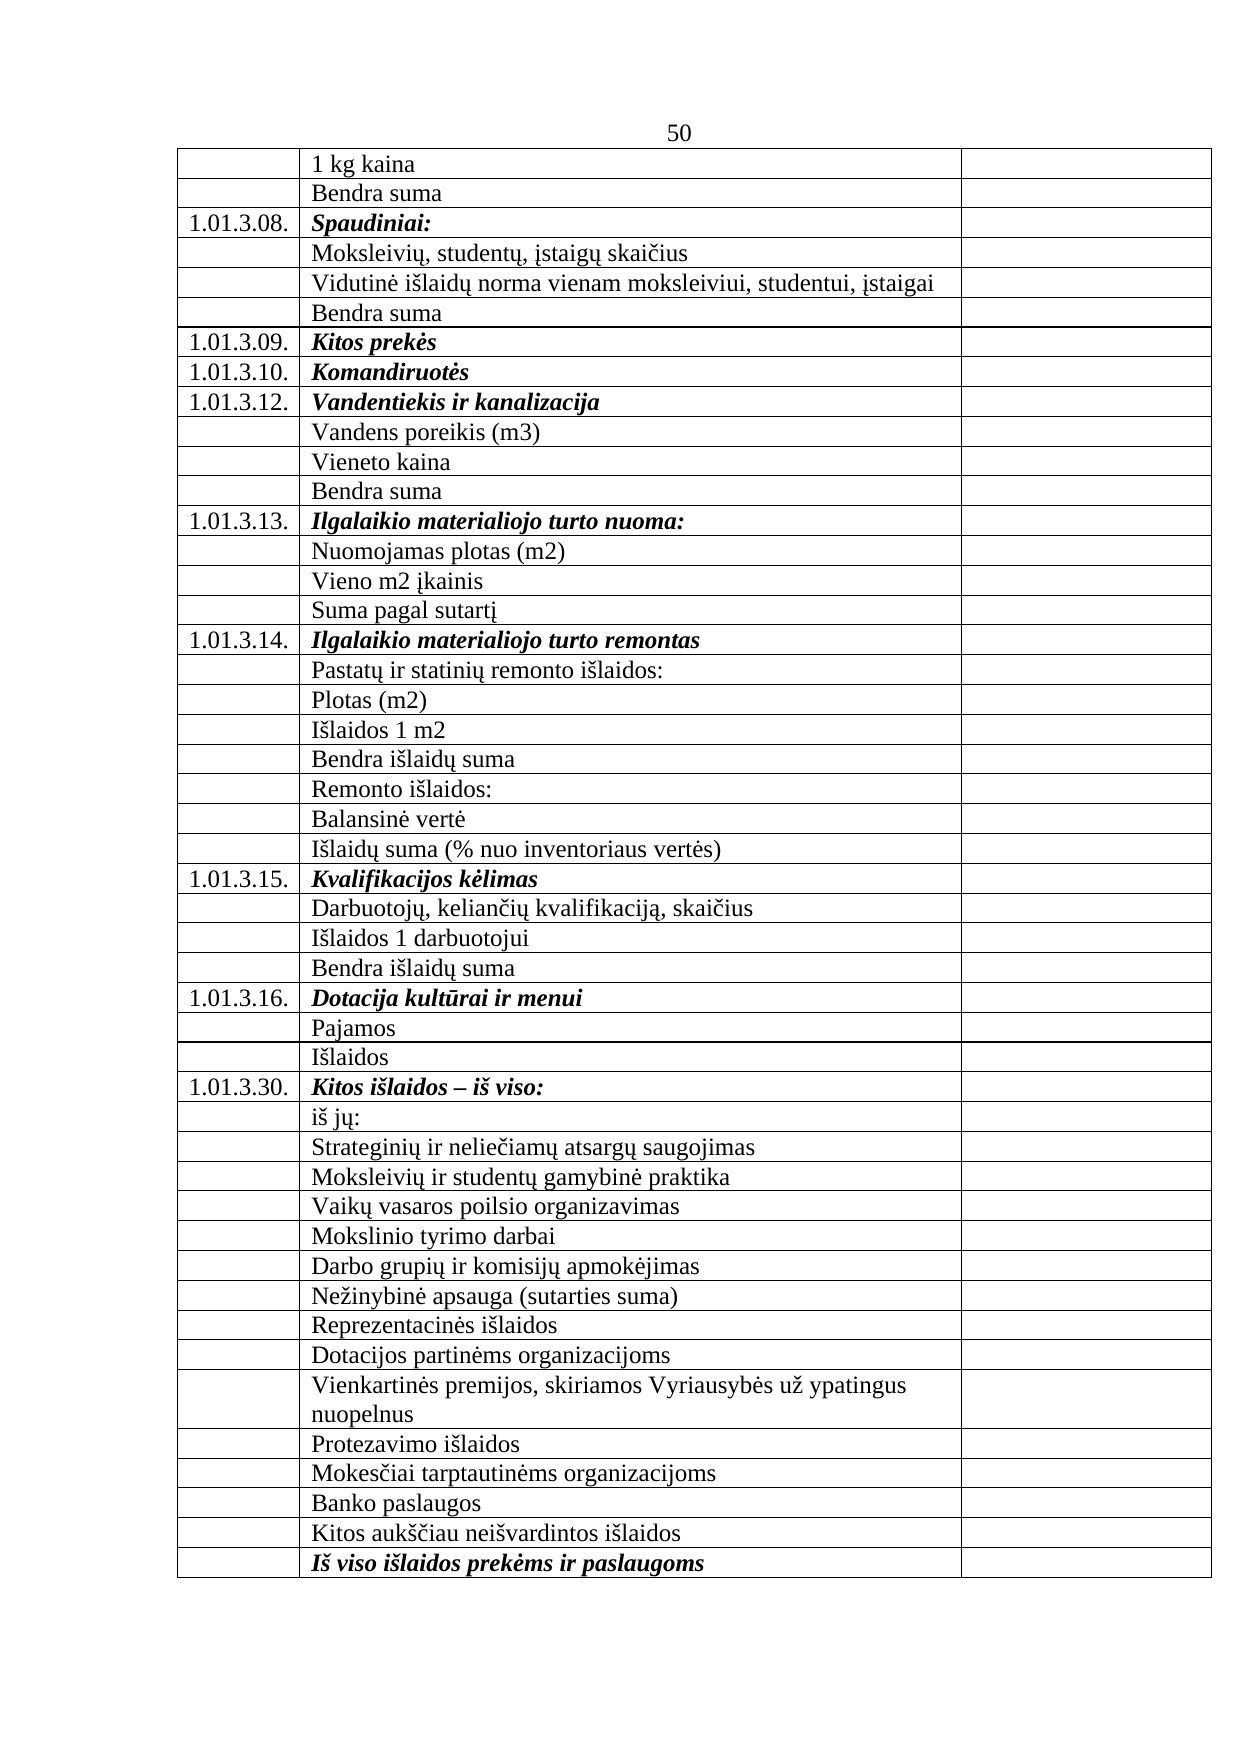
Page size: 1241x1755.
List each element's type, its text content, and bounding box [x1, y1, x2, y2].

table_cell [178, 476, 299, 505]
table_cell Darbuotojų, keliančių kvalifikaciją, skaičius [300, 894, 961, 922]
table_cell [178, 1191, 299, 1220]
table_cell [178, 1548, 299, 1577]
table_cell Dotacijos partinėms organizacijoms [300, 1340, 961, 1369]
table_cell Strateginių ir neliečiamų atsargų saugojimas [300, 1132, 961, 1161]
table_cell [178, 774, 299, 803]
table_cell Spaudiniai: [300, 208, 961, 237]
table_cell [178, 1370, 299, 1428]
table_cell Ilgalaikio materialiojo turto nuoma: [300, 506, 961, 535]
table_cell [962, 894, 1211, 922]
table_cell Vaikų vasaros poilsio organizavimas [300, 1191, 961, 1220]
table_cell Bendra išlaidų suma [300, 745, 961, 773]
table_cell [178, 447, 299, 475]
table_cell [178, 953, 299, 982]
table_cell Dotacija kultūrai ir menui [300, 983, 961, 1012]
table_cell [962, 238, 1211, 267]
table_cell [962, 1518, 1211, 1547]
table_cell 1.01.3.08. [178, 208, 299, 237]
table_cell [962, 923, 1211, 952]
table_cell [178, 715, 299, 743]
table_cell [962, 983, 1211, 1012]
table_cell [962, 685, 1211, 714]
table_cell [962, 1013, 1211, 1041]
table_cell [178, 685, 299, 714]
table_cell [178, 536, 299, 565]
table_cell Pastatų ir statinių remonto išlaidos: [300, 655, 961, 684]
table_cell [962, 208, 1211, 237]
table_cell [178, 179, 299, 207]
table_cell [962, 864, 1211, 892]
table_cell Balansinė vertė [300, 804, 961, 833]
table_cell [178, 1162, 299, 1190]
table_cell Plotas (m2) [300, 685, 961, 714]
table_cell Vieno m2 įkainis [300, 566, 961, 594]
table_cell [962, 1488, 1211, 1517]
table_cell Bendra suma [300, 298, 961, 326]
table_cell [962, 476, 1211, 505]
table_cell Išlaidos 1 m2 [300, 715, 961, 743]
table_cell [178, 268, 299, 297]
table_cell [178, 149, 299, 177]
table_cell 1.01.3.09. [178, 328, 299, 356]
table_cell Darbo grupių ir komisijų apmokėjimas [300, 1251, 961, 1280]
table_cell [178, 1251, 299, 1280]
table_cell [962, 774, 1211, 803]
table_cell [962, 179, 1211, 207]
table_cell 1.01.3.15. [178, 864, 299, 892]
table_cell [962, 268, 1211, 297]
table_cell [178, 1013, 299, 1041]
table_cell [962, 357, 1211, 386]
table_cell Vienkartinės premijos, skiriamos Vyriausybės už ypatingus nuopelnus [300, 1370, 961, 1428]
table_cell [178, 1132, 299, 1161]
table_cell [962, 328, 1211, 356]
table_cell [962, 1429, 1211, 1457]
table_cell [962, 536, 1211, 565]
table_cell [962, 417, 1211, 446]
table_cell Bendra išlaidų suma [300, 953, 961, 982]
table_cell [178, 566, 299, 594]
table_cell [178, 1488, 299, 1517]
table_cell [962, 834, 1211, 863]
table_cell [962, 566, 1211, 594]
table_cell [962, 506, 1211, 535]
table_cell [962, 804, 1211, 833]
table_cell [178, 923, 299, 952]
table_cell [178, 655, 299, 684]
table_cell [962, 149, 1211, 177]
table_cell [178, 804, 299, 833]
table_cell Kvalifikacijos kėlimas [300, 864, 961, 892]
table_cell 1.01.3.14. [178, 625, 299, 654]
table_cell [178, 745, 299, 773]
table_cell [178, 596, 299, 624]
table_cell Mokslinio tyrimo darbai [300, 1221, 961, 1250]
table_cell 1.01.3.16. [178, 983, 299, 1012]
table_cell [178, 238, 299, 267]
table_cell [962, 1281, 1211, 1309]
table_cell [178, 1518, 299, 1547]
table_cell Nuomojamas plotas (m2) [300, 536, 961, 565]
table_cell [962, 953, 1211, 982]
table_cell Vidutinė išlaidų norma vienam moksleiviui, studentui, įstaigai [300, 268, 961, 297]
table_cell Banko paslaugos [300, 1488, 961, 1517]
table_cell [178, 1043, 299, 1071]
table_cell [962, 596, 1211, 624]
table_cell [962, 625, 1211, 654]
table_cell 1.01.3.10. [178, 357, 299, 386]
table_cell [178, 1459, 299, 1487]
table_cell Bendra suma [300, 476, 961, 505]
table_cell Išlaidų suma (% nuo inventoriaus vertės) [300, 834, 961, 863]
table_cell [962, 1251, 1211, 1280]
table_cell [178, 1102, 299, 1131]
table_cell Moksleivių, studentų, įstaigų skaičius [300, 238, 961, 267]
table_cell Moksleivių ir studentų gamybinė praktika [300, 1162, 961, 1190]
table_cell Išlaidos [300, 1043, 961, 1071]
table_cell [962, 1370, 1211, 1428]
table_cell Remonto išlaidos: [300, 774, 961, 803]
table_cell [178, 1281, 299, 1309]
table_cell Iš viso išlaidos prekėms ir paslaugoms [300, 1548, 961, 1577]
table_cell [178, 298, 299, 326]
table_cell 1.01.3.12. [178, 387, 299, 416]
table_cell [962, 447, 1211, 475]
table_cell [962, 655, 1211, 684]
table_cell [178, 894, 299, 922]
table_cell Komandiruotės [300, 357, 961, 386]
table_cell [962, 387, 1211, 416]
table_cell Mokesčiai tarptautinėms organizacijoms [300, 1459, 961, 1487]
table_cell Vandens poreikis (m3) [300, 417, 961, 446]
table_cell Kitos prekės [300, 328, 961, 356]
table_cell Ilgalaikio materialiojo turto remontas [300, 625, 961, 654]
table_cell [962, 745, 1211, 773]
table_cell [962, 298, 1211, 326]
table_cell Išlaidos 1 darbuotojui [300, 923, 961, 952]
table_cell Nežinybinė apsauga (sutarties suma) [300, 1281, 961, 1309]
table_cell [962, 1043, 1211, 1071]
table_cell [178, 834, 299, 863]
table_cell Bendra suma [300, 179, 961, 207]
table_cell [962, 1132, 1211, 1161]
table_cell [962, 1102, 1211, 1131]
table_cell [962, 715, 1211, 743]
table_cell 1.01.3.30. [178, 1072, 299, 1101]
table_cell [962, 1548, 1211, 1577]
table_cell [178, 1340, 299, 1369]
table_cell 1.01.3.13. [178, 506, 299, 535]
table_cell [178, 1311, 299, 1339]
table_cell Pajamos [300, 1013, 961, 1041]
table_cell iš jų: [300, 1102, 961, 1131]
table_cell Kitos išlaidos – iš viso: [300, 1072, 961, 1101]
table_cell [962, 1191, 1211, 1220]
table_cell Protezavimo išlaidos [300, 1429, 961, 1457]
table_cell [178, 1221, 299, 1250]
table_cell [962, 1162, 1211, 1190]
table_cell [962, 1072, 1211, 1101]
table_cell [962, 1221, 1211, 1250]
table_cell Kitos aukščiau neišvardintos išlaidos [300, 1518, 961, 1547]
table_cell Vieneto kaina [300, 447, 961, 475]
table_cell [178, 1429, 299, 1457]
table_cell Reprezentacinės išlaidos [300, 1311, 961, 1339]
table_cell Suma pagal sutartį [300, 596, 961, 624]
table_cell Vandentiekis ir kanalizacija [300, 387, 961, 416]
table_cell [962, 1459, 1211, 1487]
table_cell [178, 417, 299, 446]
table_cell [962, 1340, 1211, 1369]
table_cell 1 kg kaina [300, 149, 961, 177]
table_cell [962, 1311, 1211, 1339]
